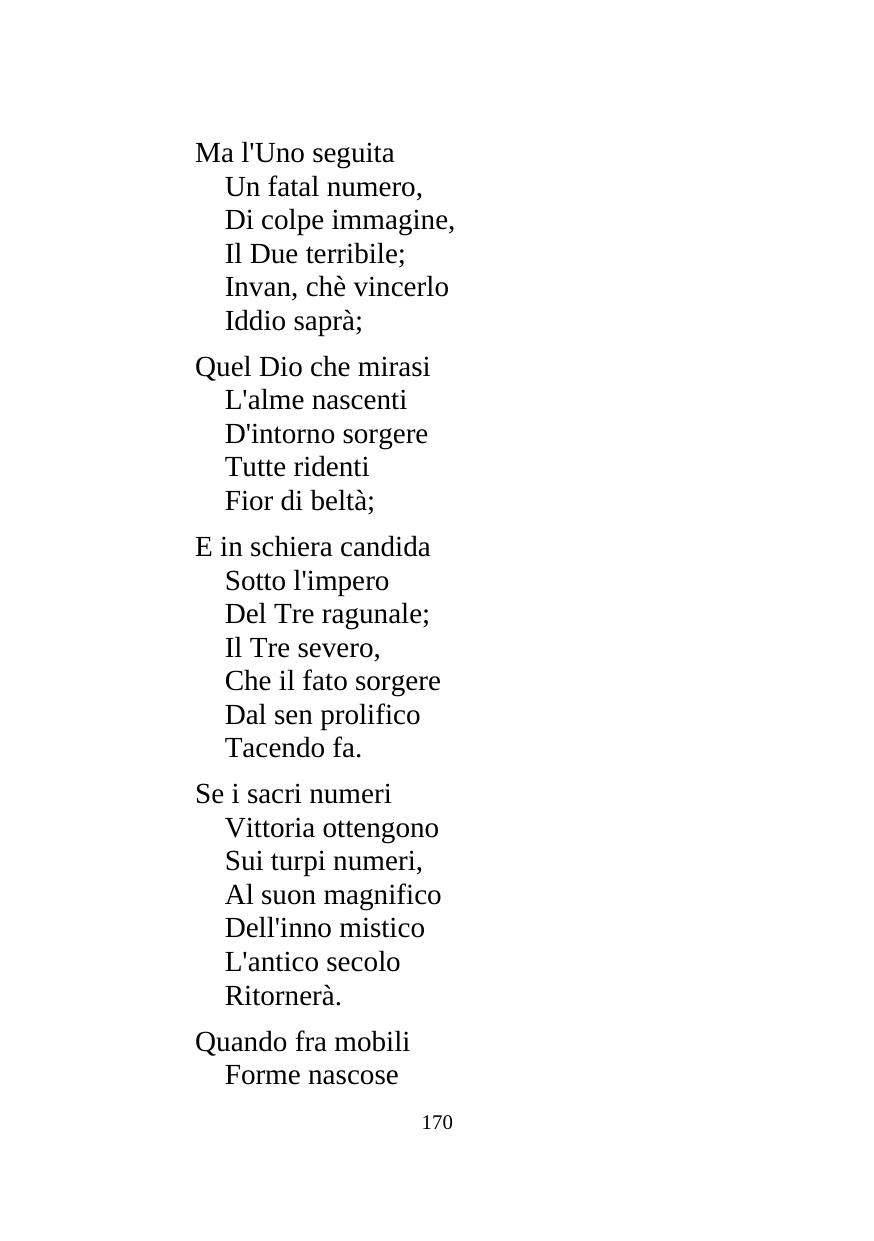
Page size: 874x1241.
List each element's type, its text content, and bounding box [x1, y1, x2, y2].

text Quel Dio che mirasi L'alme nascenti D'intorno sorgere Tutte ridenti Fior di beltà; [195, 349, 768, 517]
text Se i sacri numeri Vittoria ottengono Sui turpi numeri, Al suon magnifico Dell'inno mistico L'antico secolo Ritornerà. [195, 776, 768, 1011]
text Ma l'Uno seguita Un fatal numero, Di colpe immagine, Il Due terribile; Invan, chè vincerlo Iddio saprà; [195, 135, 768, 336]
text E in schiera candida Sotto l'impero Del Tre ragunale; Il Tre severo, Che il fato sorgere Dal sen prolifico Tacendo fa. [195, 529, 768, 764]
text Quando fra mobili Forme nascose [195, 1024, 768, 1091]
